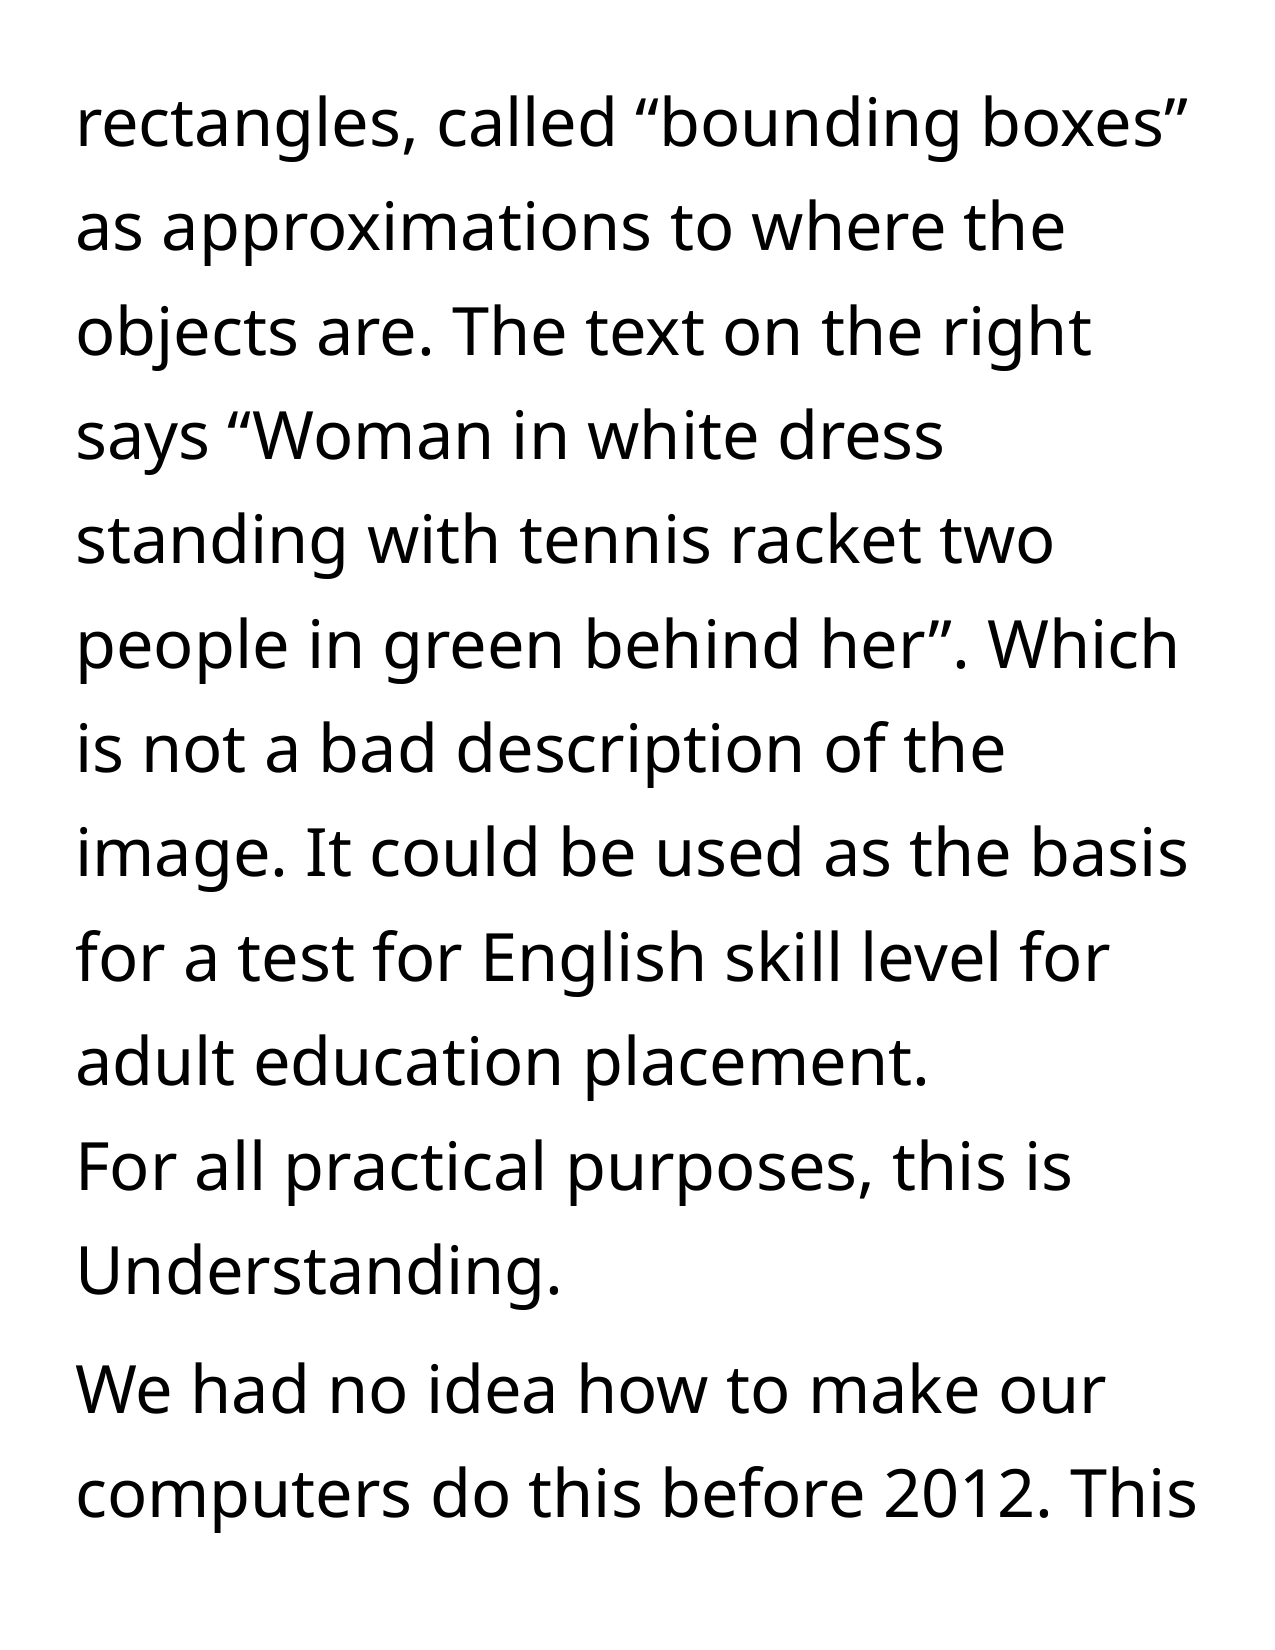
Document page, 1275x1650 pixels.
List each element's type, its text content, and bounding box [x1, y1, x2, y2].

text rectangles, called “bounding boxes” as approximations to where the objects are. The text on the right says “Woman in white dress standing with tennis racket two people in green behind her”. Which is not a bad description of the image. It could be used as the basis for a test for English skill level for adult education placement. [75, 75, 1200, 1105]
text For all practical purposes, this is Understanding. [75, 1119, 1200, 1314]
text We had no idea how to make our computers do this before 2012. This [75, 1342, 1200, 1537]
